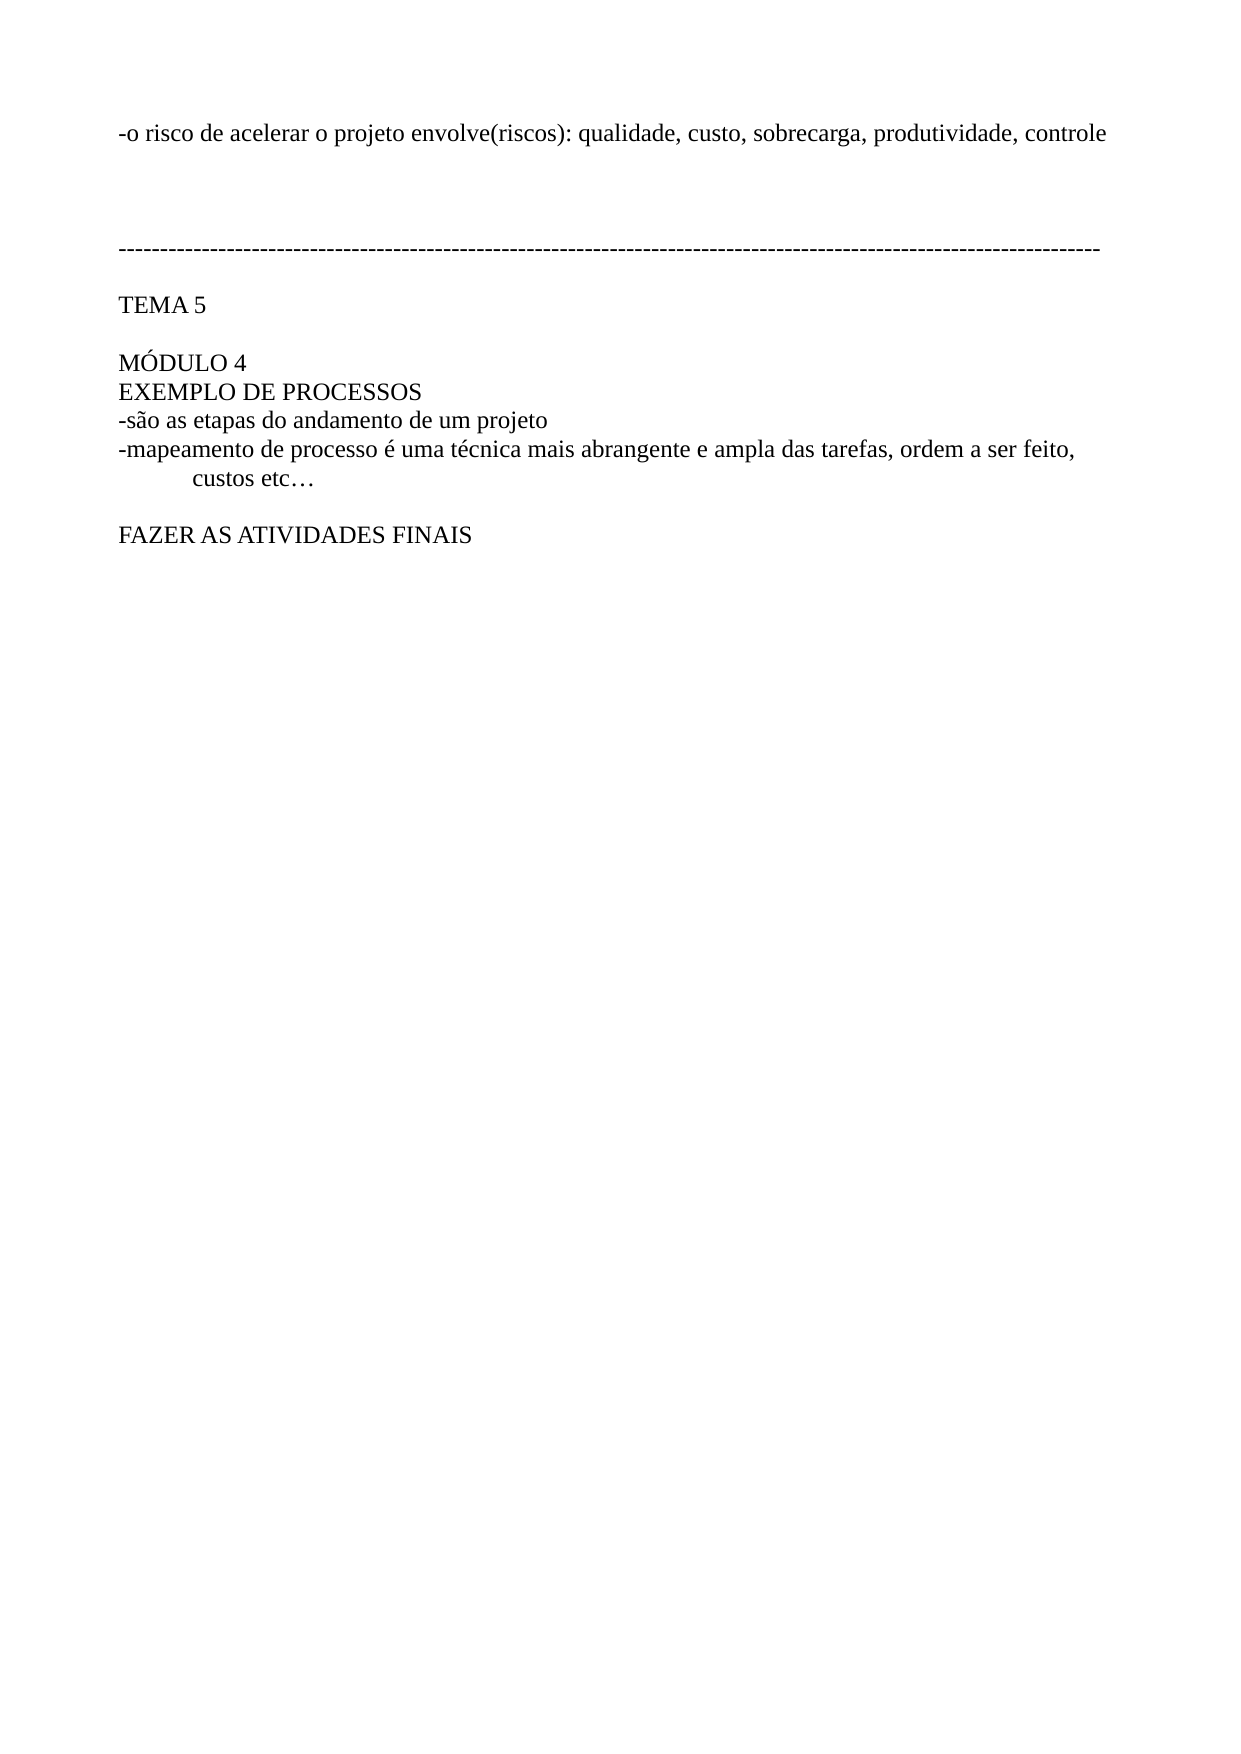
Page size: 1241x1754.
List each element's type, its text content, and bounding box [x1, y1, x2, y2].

text EXEMPLO DE PROCESSOS [118, 377, 1122, 406]
text ---------------------------------------------------------------------------------------------------------------------- [118, 233, 1122, 262]
text FAZER AS ATIVIDADES FINAIS [118, 521, 1122, 549]
text TEMA 5 [118, 291, 1122, 319]
text -são as etapas do andamento de um projeto [118, 406, 1122, 434]
text MÓDULO 4 [118, 348, 1122, 377]
text -o risco de acelerar o projeto envolve(riscos): qualidade, custo, sobrecarga, produtividade, controle [118, 118, 1122, 147]
text -mapeamento de processo é uma técnica mais abrangente e ampla das tarefas, ordem a ser feito, custos etc… [118, 434, 1122, 492]
